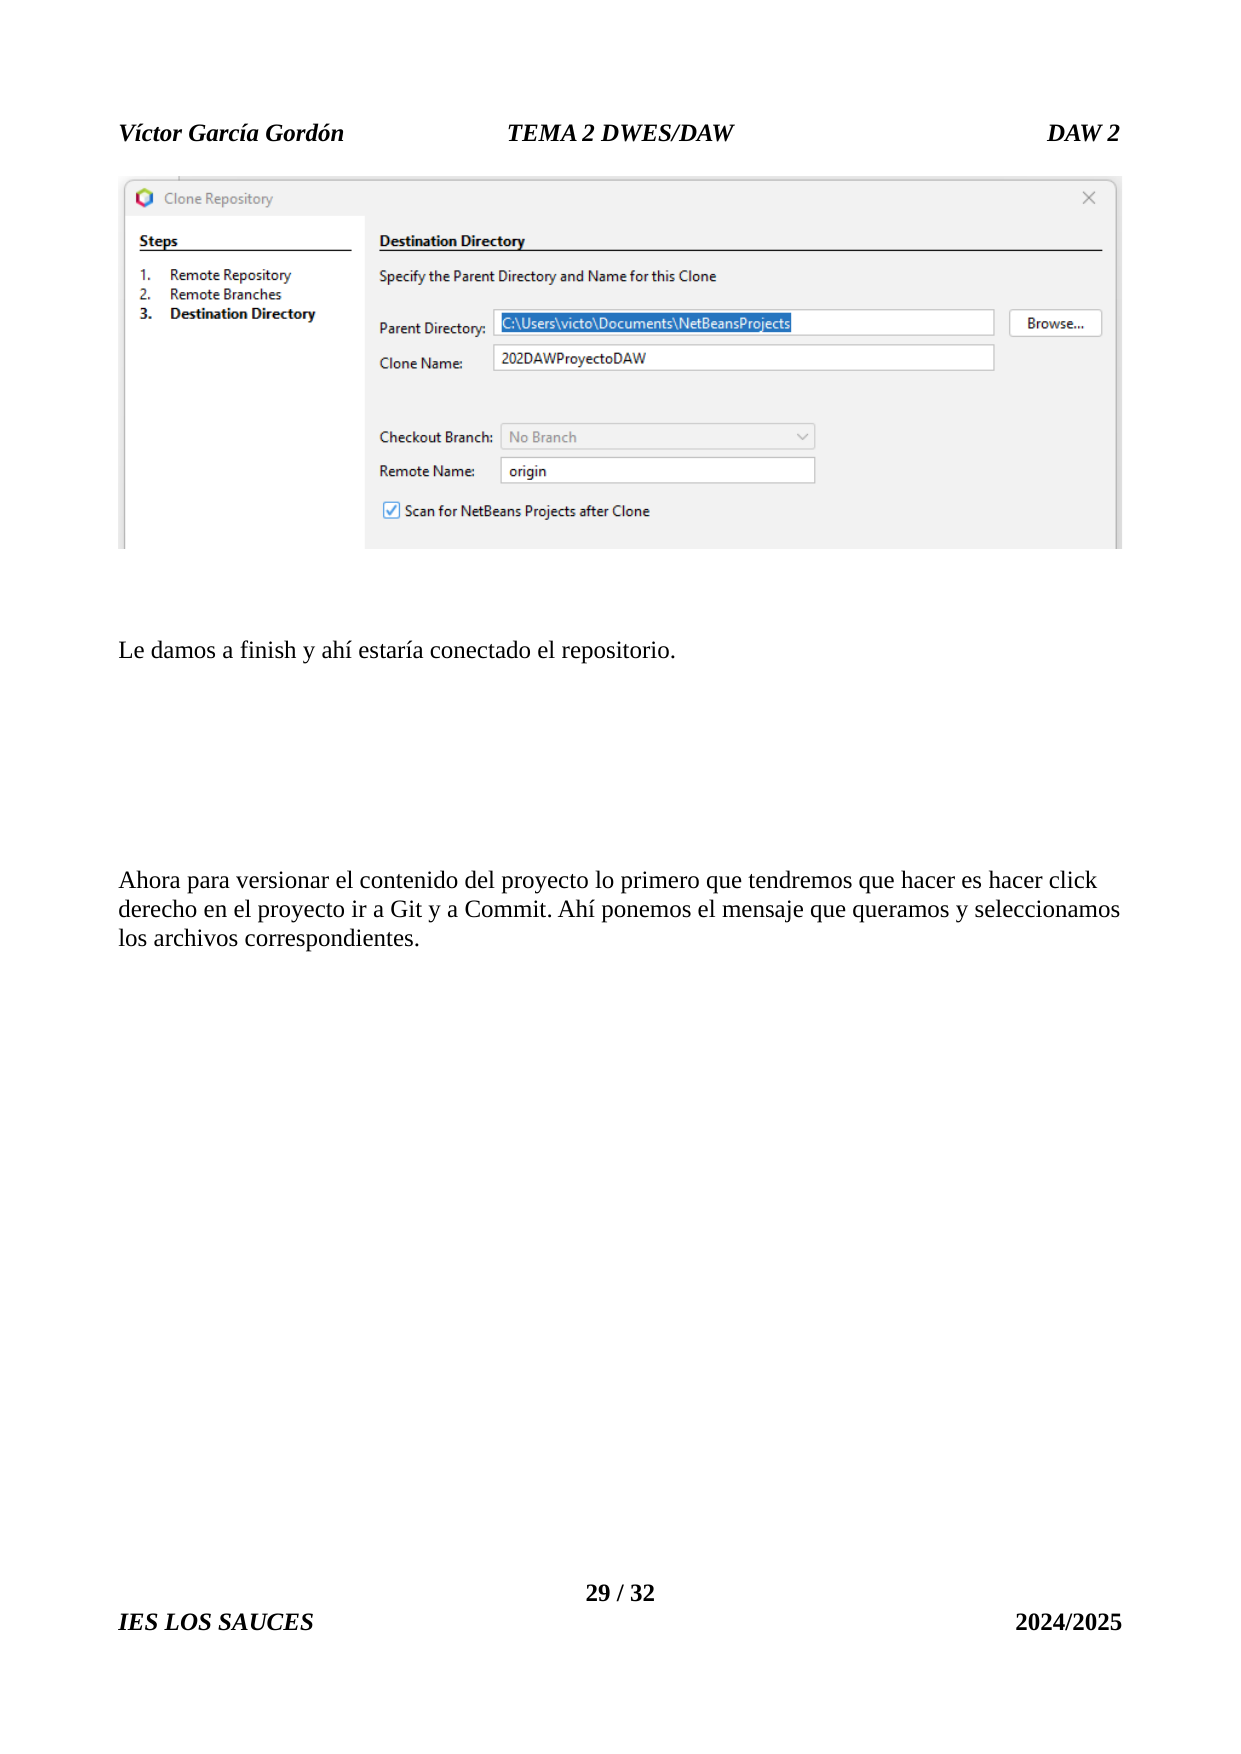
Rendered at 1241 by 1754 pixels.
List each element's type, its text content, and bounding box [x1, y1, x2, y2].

text Le damos a finish y ahí estaría conectado el repositorio. [118, 635, 1122, 664]
picture [118, 176, 1123, 549]
text Ahora para versionar el contenido del proyecto lo primero que tendremos que hacer es hacer click derecho en el proyecto ir a Git y a Commit. Ahí ponemos el mensaje que queramos y seleccionamos los archivos correspondientes. [118, 865, 1122, 951]
